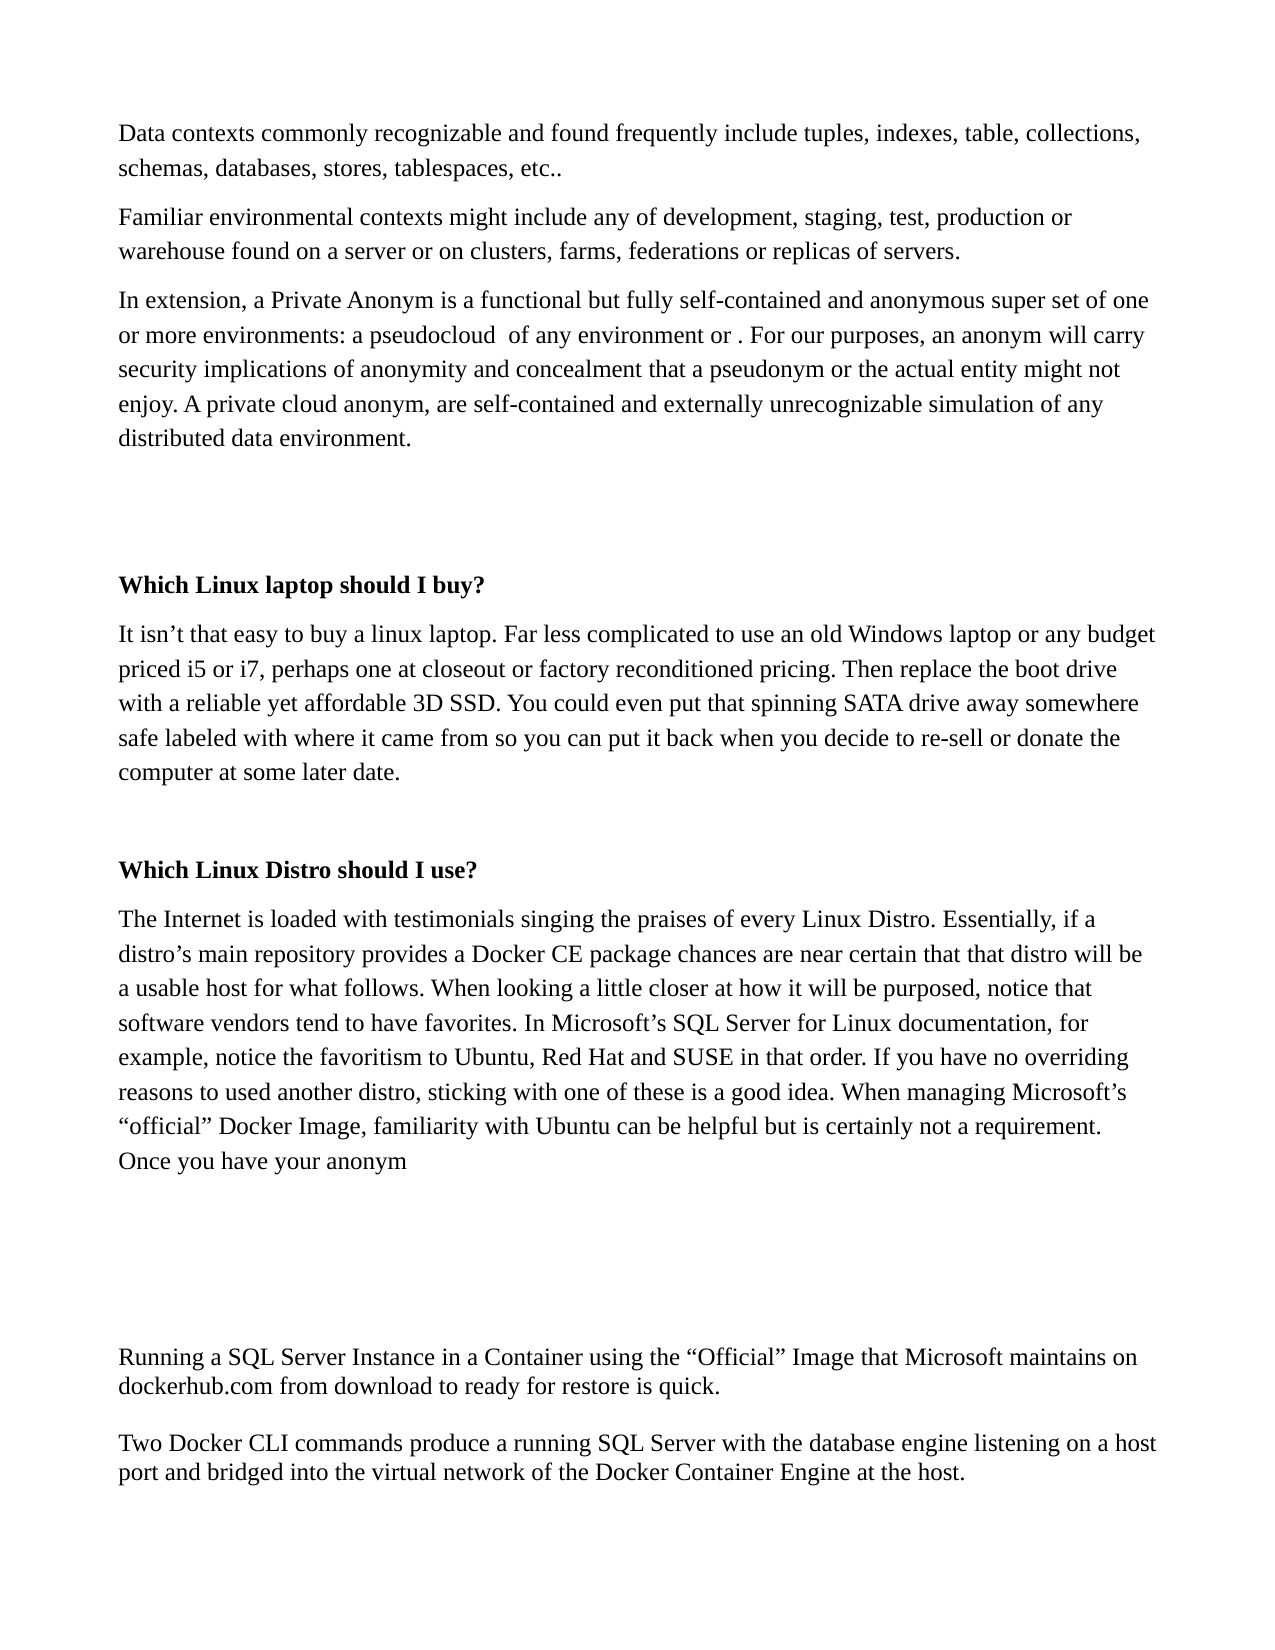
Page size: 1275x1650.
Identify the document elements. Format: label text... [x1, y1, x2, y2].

text Familiar environmental contexts might include any of development, staging, test, production or warehouse found on a server or on clusters, farms, federations or replicas of servers. [118, 202, 1157, 265]
text It isn’t that easy to buy a linux laptop. Far less complicated to use an old Windows laptop or any budget priced i5 or i7, perhaps one at closeout or factory reconditioned pricing. Then replace the boot drive with a reliable yet affordable 3D SSD. You could even put that spinning SATA drive away somewhere safe labeled with where it came from so you can put it back when you decide to re-sell or donate the computer at some later date. [118, 619, 1157, 786]
text The Internet is loaded with testimonials singing the praises of every Linux Distro. Essentially, if a distro’s main repository provides a Docker CE package chances are near certain that that distro will be a usable host for what follows. When looking a little closer at how it will be purposed, notice that software vendors tend to have favorites. In Microsoft’s SQL Server for Linux documentation, for example, notice the favoritism to Ubuntu, Red Hat and SUSE in that order. If you have no overriding reasons to used another distro, sticking with one of these is a good idea. When managing Microsoft’s “official” Docker Image, familiarity with Ubuntu can be helpful but is certainly not a requirement. Once you have your anonym [118, 904, 1157, 1174]
text Which Linux laptop should I buy? [118, 570, 1157, 599]
text Running a SQL Server Instance in a Container using the “Official” Image that Microsoft maintains on dockerhub.com from download to ready for restore is quick. [118, 1342, 1157, 1399]
text Two Docker CLI commands produce a running SQL Server with the database engine listening on a host port and bridged into the virtual network of the Docker Container Engine at the host. [118, 1428, 1157, 1486]
text In extension, a Private Anonym is a functional but fully self-contained and anonymous super set of one or more environments: a pseudocloud of any environment or . For our purposes, an anonym will carry security implications of anonymity and concealment that a pseudonym or the actual entity might not enjoy. A private cloud anonym, are self-contained and externally unrecognizable simulation of any distributed data environment. [118, 285, 1157, 452]
text Which Linux Distro should I use? [118, 855, 1157, 884]
text Data contexts commonly recognizable and found frequently include tuples, indexes, table, collections, schemas, databases, stores, tablespaces, etc.. [118, 118, 1157, 181]
